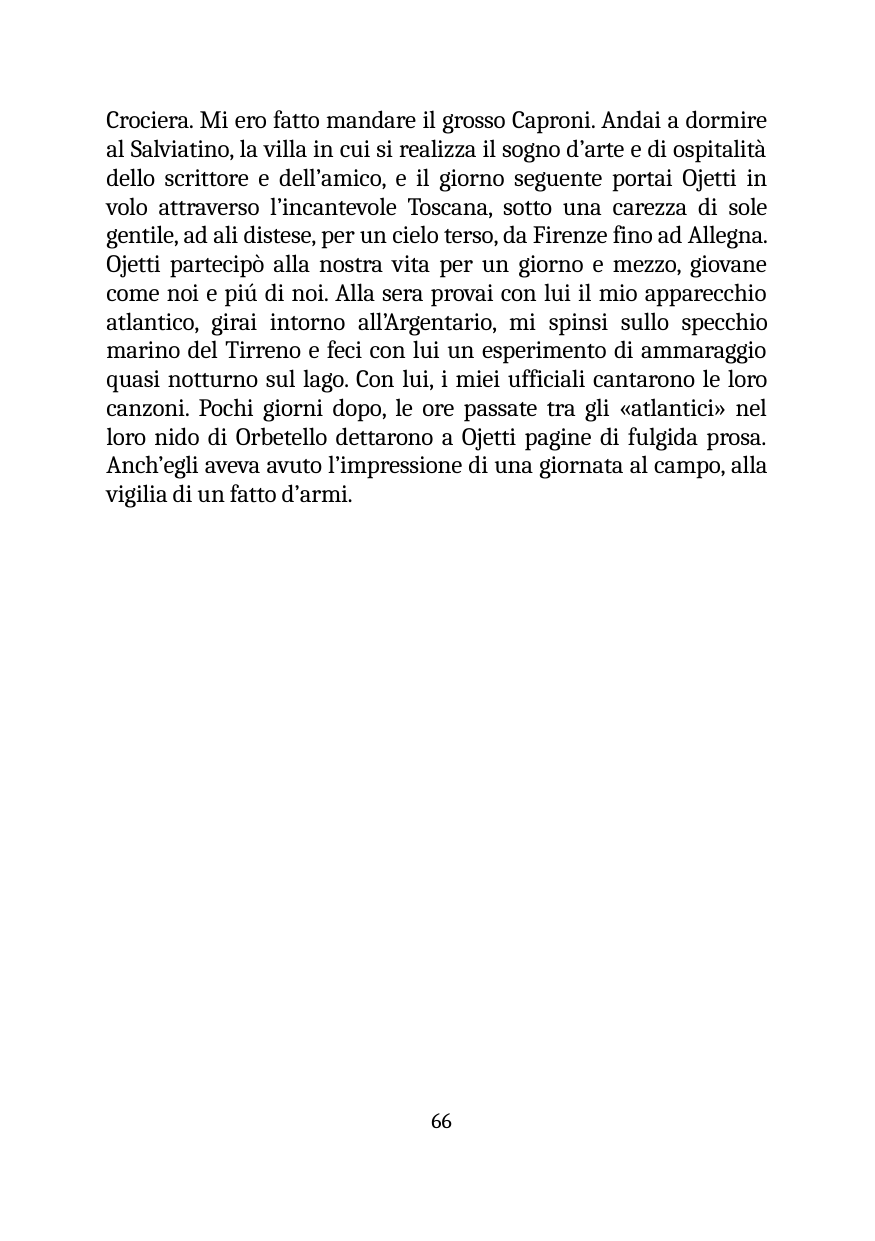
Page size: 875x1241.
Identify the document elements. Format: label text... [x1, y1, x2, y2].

text Crociera. Mi ero fatto mandare il grosso Caproni. Andai a dormire al Salviatino, la villa in cui si realizza il sogno d’arte e di ospitalità dello scrittore e dell’amico, e il giorno seguente portai Ojetti in volo attraverso l’incantevole Toscana, sotto una carezza di sole gentile, ad ali distese, per un cielo terso, da Firenze fino ad Allegna. Ojetti partecipò alla nostra vita per un giorno e mezzo, giovane come noi e piú di noi. Alla sera provai con lui il mio apparecchio atlantico, girai intorno all’Argentario, mi spinsi sullo specchio marino del Tirreno e feci con lui un esperimento di ammaraggio quasi notturno sul lago. Con lui, i miei ufficiali cantarono le loro canzoni. Pochi giorni dopo, le ore passate tra gli «atlantici» nel loro nido di Orbetello dettarono a Ojetti pagine di fulgida prosa. Anch’egli aveva avuto l’impressione di una giornata al campo, alla vigilia di un fatto d’armi. [106, 106, 768, 509]
